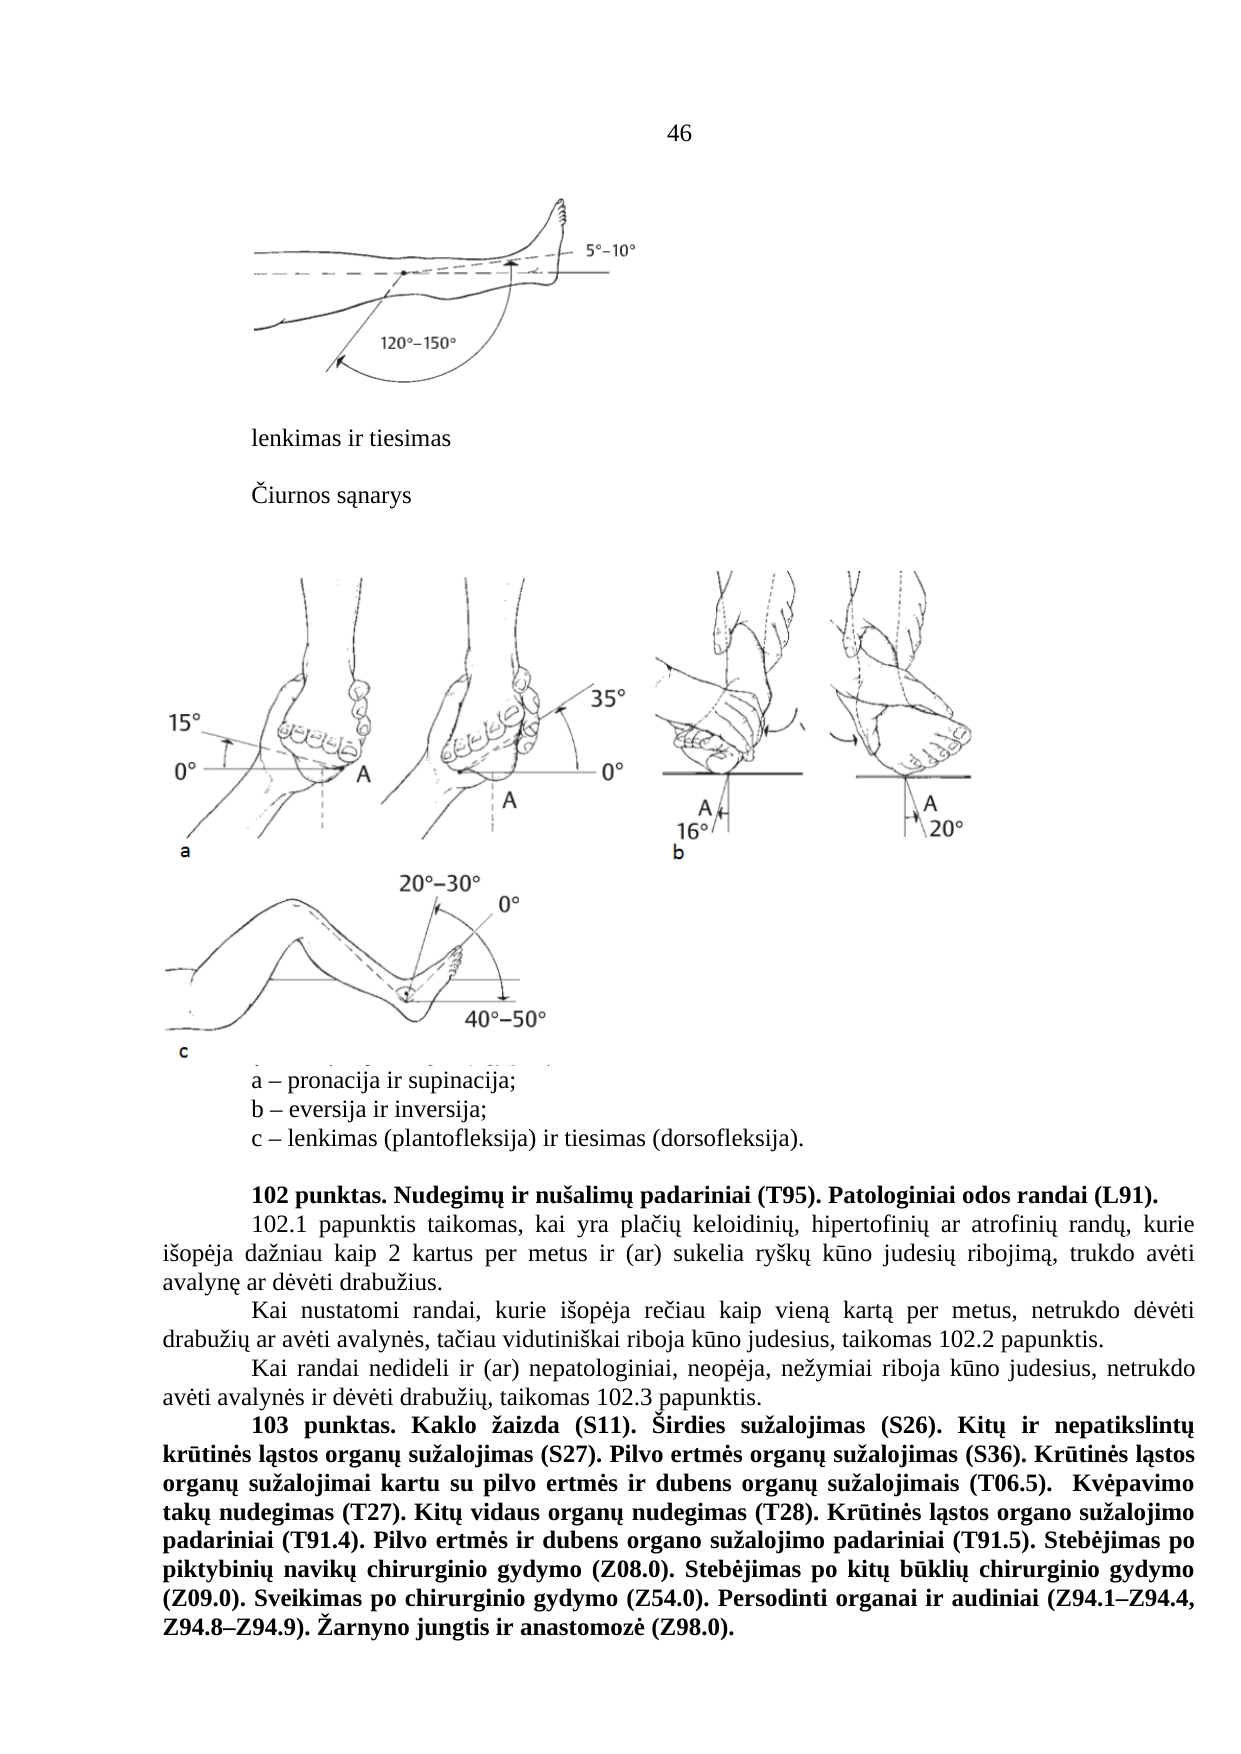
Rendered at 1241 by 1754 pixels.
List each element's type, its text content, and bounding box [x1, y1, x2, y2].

text a – pronacija ir supinacija; [162, 1065, 1196, 1094]
text c – lenkimas (plantofleksija) ir tiesimas (dorsofleksija). [162, 1123, 1196, 1152]
text Čiurnos sąnarys [162, 481, 1196, 509]
text Kai randai nedideli ir (ar) nepatologiniai, neopėja, nežymiai riboja kūno judesius, netrukdo avėti avalynės ir dėvėti drabužių, taikomas 102.3 papunktis. [162, 1353, 1196, 1410]
text Kai nustatomi randai, kurie išopėja rečiau kaip vieną kartą per metus, netrukdo dėvėti drabužių ar avėti avalynės, tačiau vidutiniškai riboja kūno judesius, taikomas 102.2 papunktis. [162, 1295, 1196, 1353]
text lenkimas ir tiesimas [162, 423, 1196, 452]
text 102 punktas. Nudegimų ir nušalimų padariniai (T95). Patologiniai odos randai (L91). [162, 1180, 1196, 1209]
text 103 punktas. Kaklo žaizda (S11). Širdies sužalojimas (S26). Kitų ir nepatikslintų krūtinės ląstos organų sužalojimas (S27). Pilvo ertmės organų sužalojimas (S36). Krūtinės ląstos organų sužalojimai kartu su pilvo ertmės ir dubens organų sužalojimais (T06.5). Kvėpavimo takų nudegimas (T27). Kitų vidaus organų nudegimas (T28). Krūtinės ląstos organo sužalojimo padariniai (T91.4). Pilvo ertmės ir dubens organo sužalojimo padariniai (T91.5). Stebėjimas po piktybinių navikų chirurginio gydymo (Z08.0). Stebėjimas po kitų būklių chirurginio gydymo (Z09.0). Sveikimas po chirurginio gydymo (Z54.0). Persodinti organai ir audiniai (Z94.1–Z94.4, Z94.8–Z94.9). Žarnyno jungtis ir anastomozė (Z98.0). [162, 1410, 1196, 1640]
text b – eversija ir inversija; [162, 1094, 1196, 1123]
text 102.1 papunktis taikomas, kai yra plačių keloidinių, hipertofinių ar atrofinių randų, kurie išopėja dažniau kaip 2 kartus per metus ir (ar) sukelia ryškų kūno judesių ribojimą, trukdo avėti avalynę ar dėvėti drabužius. [162, 1209, 1196, 1295]
